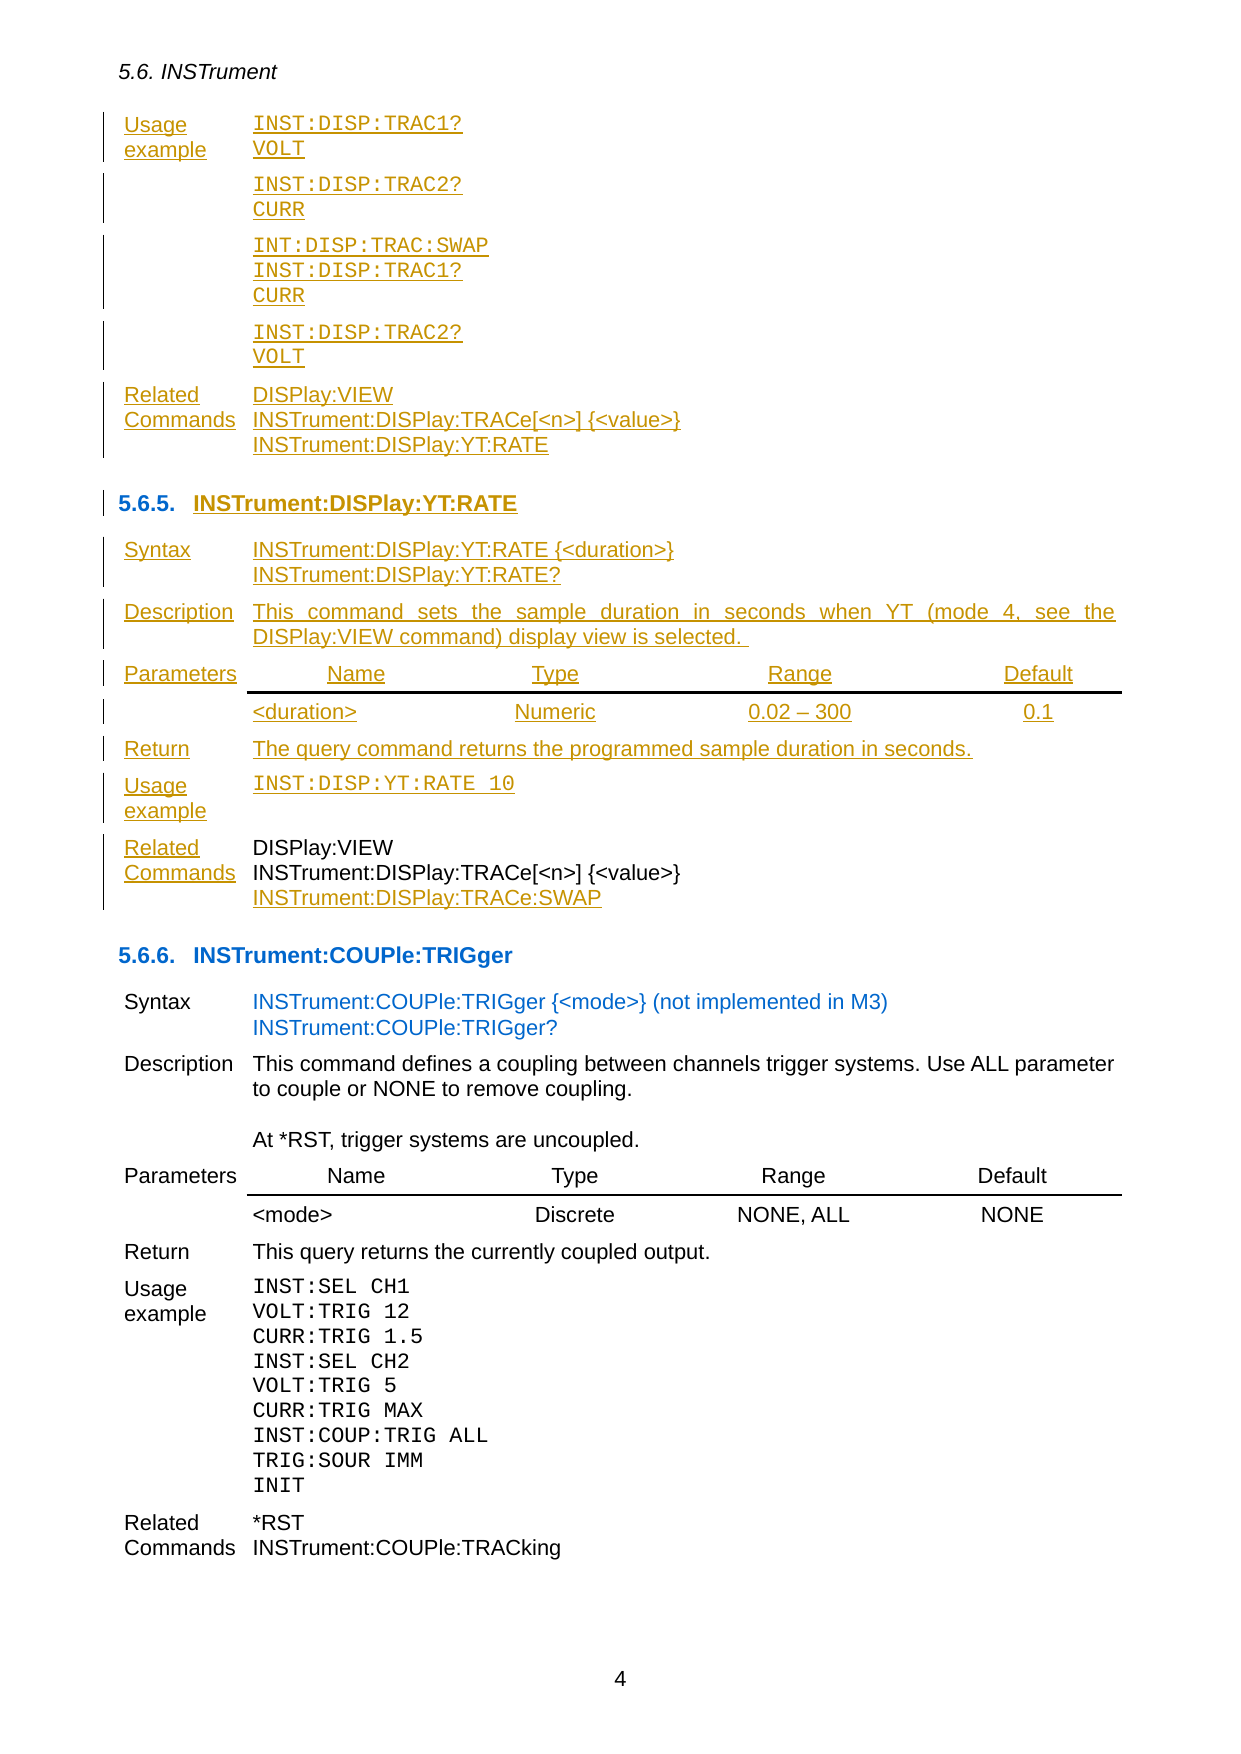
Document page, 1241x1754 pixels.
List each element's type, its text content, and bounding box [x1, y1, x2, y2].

table_cell Parameters [118, 655, 247, 730]
table_cell Description [118, 593, 247, 655]
table_cell DISPlay:VIEW INSTrument:DISPlay:TRACe[<n>] {<value>} INSTrument:DISPlay:TRACe:SWAP [247, 829, 1122, 916]
table_cell Return [118, 730, 247, 767]
table_header INSTrument:DISPlay:YT:RATE {<duration>} INSTrument:DISPlay:YT:RATE? [247, 531, 1122, 593]
table_cell Numeric [465, 694, 645, 730]
table_cell NONE, ALL [684, 1196, 903, 1233]
table_cell 0.02 – 300 [645, 694, 955, 730]
table_header INSTrument:COUPle:TRIGger {<mode>} (not implemented in M3) INSTrument:COUPle:TRIGger? [247, 984, 1122, 1045]
table_cell Range [684, 1158, 903, 1194]
table_cell 0.1 [955, 694, 1122, 730]
table_cell Type [465, 655, 645, 691]
table_cell <duration> [247, 694, 465, 730]
table_cell Usage example [118, 106, 247, 376]
table_cell Description [118, 1045, 247, 1158]
table_cell Default [955, 655, 1122, 691]
table_cell Name [247, 1158, 465, 1194]
table_cell Parameters [118, 1158, 247, 1233]
subtitle INSTrument:DISPlay:YT:RATE [118, 490, 1122, 516]
table_cell INST:SEL CH1 VOLT:TRIG 12 CURR:TRIG 1.5 INST:SEL CH2 VOLT:TRIG 5 CURR:TRIG MAX INST:COUP:TRIG ALL TRIG:SOUR IMM INIT [247, 1270, 1122, 1504]
table_cell Usage example [118, 767, 247, 829]
table_cell Related Commands [118, 1504, 247, 1566]
table_cell Usage example [118, 1270, 247, 1504]
table_cell This command sets the sample duration in seconds when YT (mode 4, see the DISPlay:VIEW command) display view is selected. [247, 593, 1122, 655]
table_cell The query command returns the programmed sample duration in seconds. [247, 730, 1122, 767]
table_cell DISPlay:VIEW INSTrument:DISPlay:TRACe[<n>] {<value>} INSTrument:DISPlay:YT:RATE [247, 376, 1122, 463]
table_cell Discrete [465, 1196, 684, 1233]
table_cell Name [247, 655, 465, 691]
table_cell Related Commands [118, 829, 247, 916]
table_cell This query returns the currently coupled output. [247, 1233, 1122, 1270]
table_cell Return [118, 1233, 247, 1270]
subtitle INSTrument:COUPle:TRIGger [118, 942, 1122, 969]
table_cell NONE [903, 1196, 1122, 1233]
table_cell Default [903, 1158, 1122, 1194]
table_cell Related Commands [118, 376, 247, 463]
table_cell Type [465, 1158, 684, 1194]
table_cell *RST INSTrument:COUPle:TRACking [247, 1504, 1122, 1566]
table_cell INST:DISP:TRAC1? VOLT INST:DISP:TRAC2? CURR INT:DISP:TRAC:SWAP INST:DISP:TRAC1? CURR INST:DISP:TRAC2? VOLT [247, 106, 1122, 376]
table_header Syntax [118, 531, 247, 593]
table_cell Range [645, 655, 955, 691]
table_cell INST:DISP:YT:RATE 10 [247, 767, 1122, 829]
table_header Syntax [118, 984, 247, 1045]
table_cell <mode> [247, 1196, 465, 1233]
table_cell This command defines a coupling between channels trigger systems. Use ALL parameter to couple or NONE to remove coupling. At *RST, trigger systems are uncoupled. [247, 1045, 1122, 1158]
